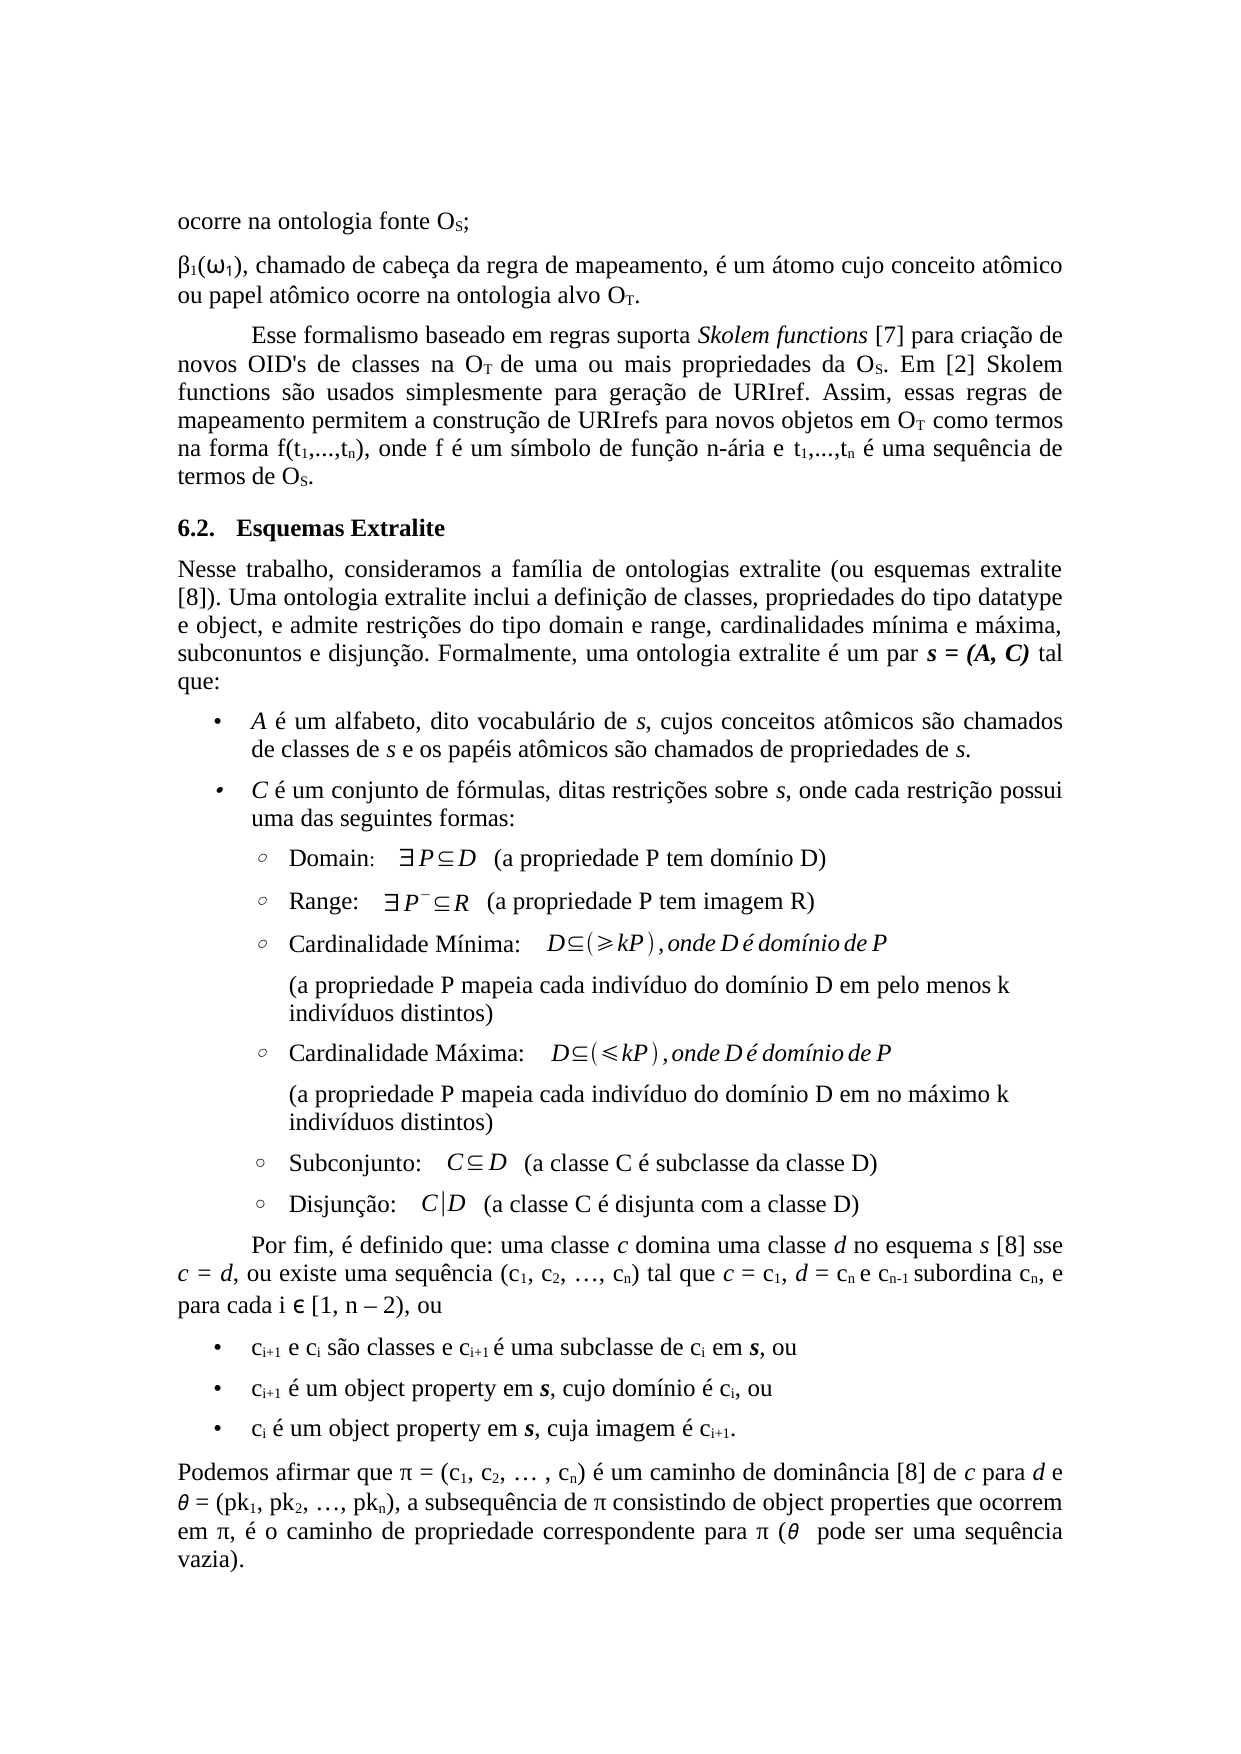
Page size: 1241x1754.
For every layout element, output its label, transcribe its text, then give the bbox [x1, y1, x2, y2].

list Cardinalidade Máxima: [251, 1039, 1063, 1068]
title Esquemas Extralite [177, 514, 1063, 542]
list Disjunção: (a classe C é disjunta com a classe D) [251, 1189, 1063, 1218]
list A é um alfabeto, dito vocabulário de s, cujos conceitos atômicos são chamados de classes de s e os papéis atômicos são chamados de propriedades de s. [213, 707, 1063, 763]
text Por fim, é definido que: uma classe c domina uma classe d no esquema s [8] sse c = d, ou existe uma sequência (c1, c2, …, cn) tal que c = c1, d = cn e cn-1 subordina cn, e para cada i є [1, n – 2), ou [177, 1231, 1063, 1321]
list (a propriedade P mapeia cada indivíduo do domínio D em pelo menos k indivíduos distintos) [251, 971, 1063, 1027]
list ci é um object property em s, cuja imagem é ci+1. [213, 1414, 1063, 1442]
text Nesse trabalho, consideramos a família de ontologias extralite (ou esquemas extralite [8]). Uma ontologia extralite inclui a definição de classes, propriedades do tipo datatype e object, e admite restrições do tipo domain e range, cardinalidades mínima e máxima, subconuntos e disjunção. Formalmente, uma ontologia extralite é um par s = (A, C) tal que: [177, 555, 1063, 695]
list Cardinalidade Mínima: [251, 929, 1063, 958]
list ci+1 é um object property em s, cujo domínio é ci, ou [213, 1373, 1063, 1402]
text ocorre na ontologia fonte OS; [177, 207, 1063, 235]
text β1(ω1), chamado de cabeça da regra de mapeamento, é um átomo cujo conceito atômico ou papel atômico ocorre na ontologia alvo OT. [177, 247, 1063, 309]
list C é um conjunto de fórmulas, ditas restrições sobre s, onde cada restrição possui uma das seguintes formas: [213, 776, 1063, 832]
text Esse formalismo baseado em regras suporta Skolem functions [7] para criação de novos OID's de classes na OT de uma ou mais propriedades da OS. Em [2] Skolem functions são usados simplesmente para geração de URIref. Assim, essas regras de mapeamento permitem a construção de URIrefs para novos objetos em OT como termos na forma f(t1,...,tn), onde f é um símbolo de função n-ária e t1,...,tn é uma sequência de termos de OS. [177, 321, 1063, 489]
list Domain: (a propriedade P tem domínio D) [251, 844, 1063, 873]
list Subconjunto: (a classe C é subclasse da classe D) [251, 1149, 1063, 1177]
list Range: (a propriedade P tem imagem R) [251, 885, 1063, 917]
list (a propriedade P mapeia cada indivíduo do domínio D em no máximo k indivíduos distintos) [251, 1080, 1063, 1136]
list ci+1 e ci são classes e ci+1 é uma subclasse de ci em s, ou [213, 1333, 1063, 1361]
text Podemos afirmar que π = (c1, c2, … , cn) é um caminho de dominância [8] de c para d e θ = (pk1, pk2, …, pkn), a subsequência de π consistindo de object properties que ocorrem em π, é o caminho de propriedade correspondente para π (θ pode ser uma sequência vazia). [177, 1454, 1063, 1573]
